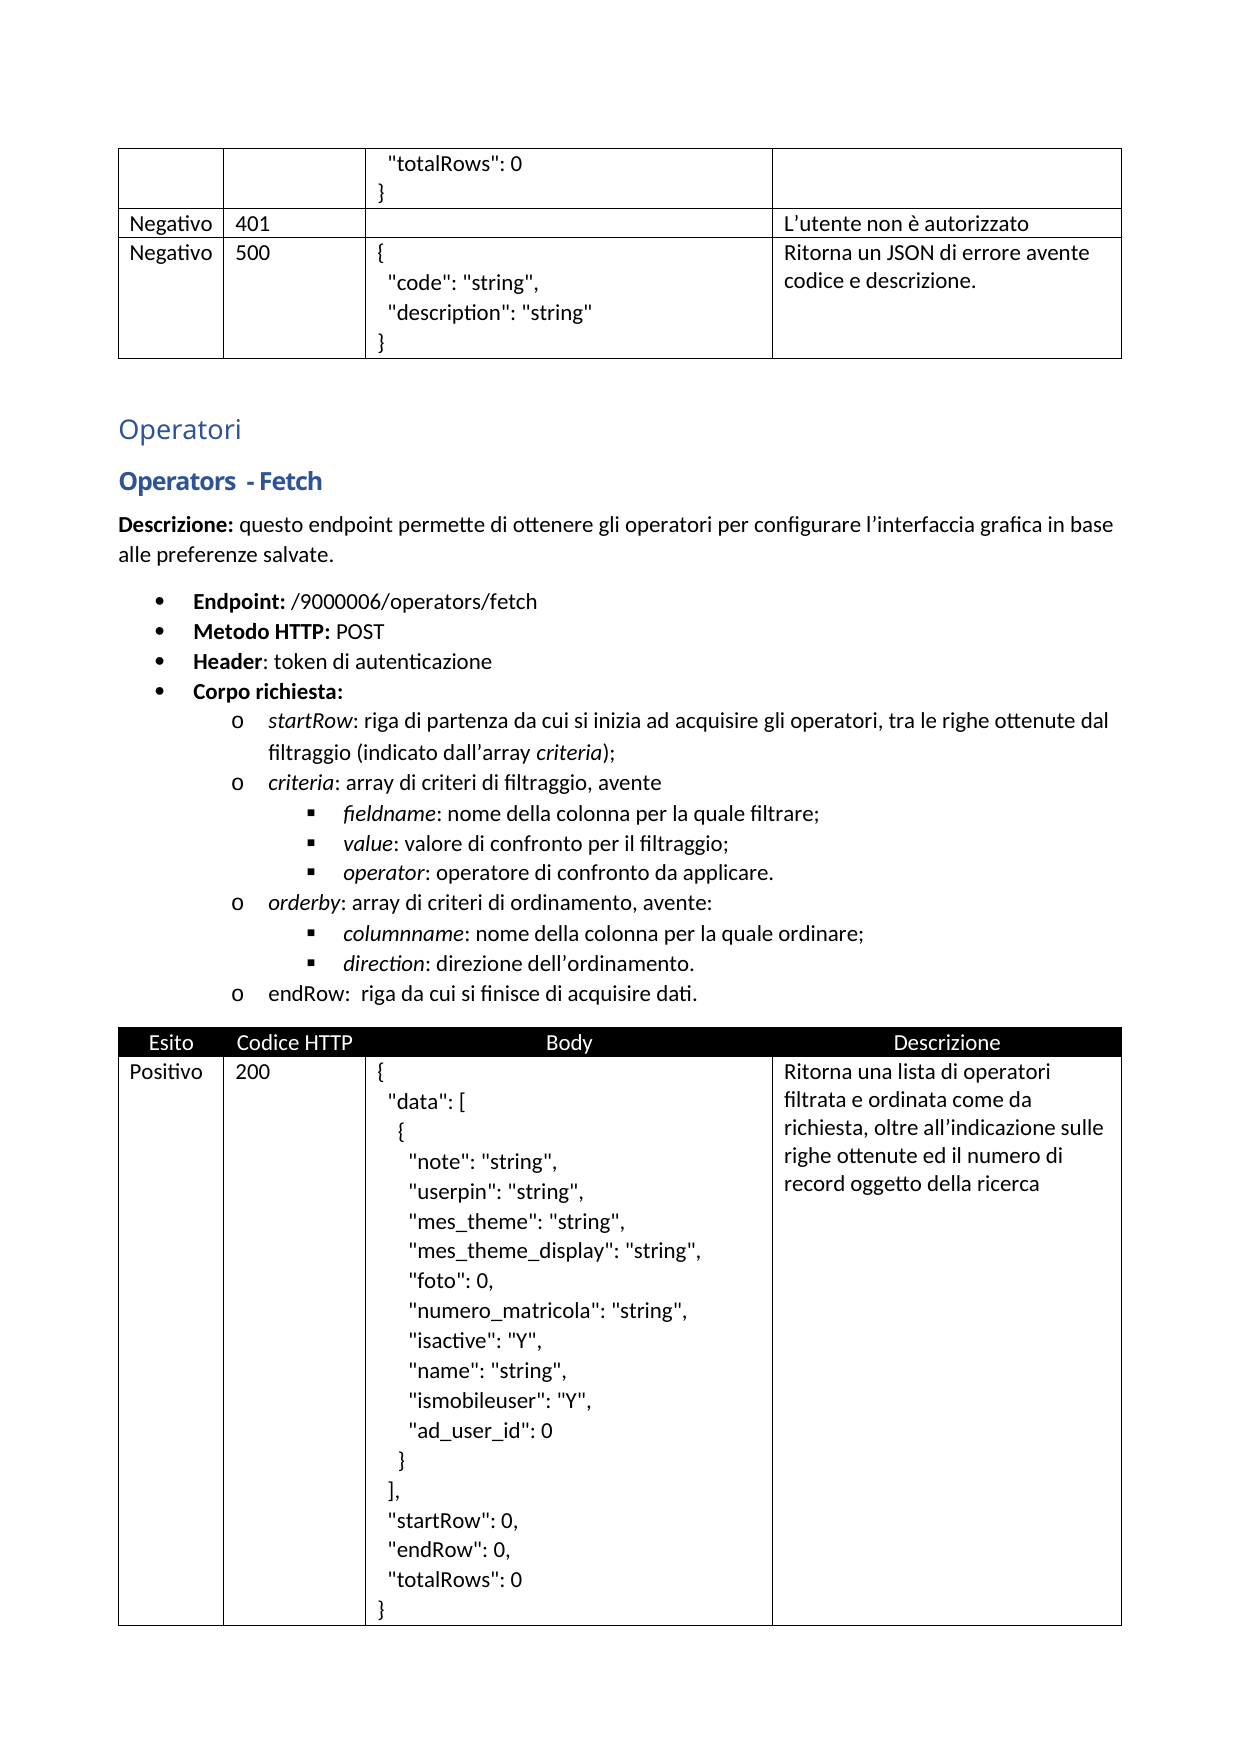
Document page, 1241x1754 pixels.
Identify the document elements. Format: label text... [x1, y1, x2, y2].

list endRow: riga da cui si finisce di acquisire dati. [231, 979, 1122, 1008]
table_cell Ritorna una lista di operatori filtrata e ordinata come da richiesta, oltre all’indicazione sulle righe ottenute ed il numero di record oggetto della ricerca [773, 1057, 1121, 1625]
table_cell 401 [224, 209, 365, 237]
table_cell Negativo [119, 238, 223, 358]
table_cell [773, 149, 1121, 208]
list operator: operatore di confronto da applicare. [306, 858, 1122, 887]
list columnname: nome della colonna per la quale ordinare; [306, 919, 1122, 948]
list fieldname: nome della colonna per la quale filtrare; [306, 799, 1122, 827]
table_cell [119, 149, 223, 208]
list value: valore di confronto per il filtraggio; [306, 829, 1122, 857]
table_cell 200 [224, 1057, 365, 1625]
table_header Body [366, 1028, 772, 1056]
list orderby: array di criteri di ordinamento, avente: [231, 888, 1122, 918]
table_cell "totalRows": 0 } [366, 149, 772, 208]
subtitle Operators - Fetch [118, 464, 1122, 498]
table_cell L’utente non è autorizzato [773, 209, 1121, 237]
list Header: token di autenticazione [156, 647, 1122, 675]
list Endpoint: /9000006/operators/fetch [156, 587, 1122, 615]
table_header Descrizione [773, 1028, 1121, 1056]
text Descrizione: questo endpoint permette di ottenere gli operatori per configurare l’interfaccia grafica in base alle preferenze salvate. [118, 511, 1122, 568]
list Metodo HTTP: POST [156, 617, 1122, 645]
table_cell Ritorna un JSON di errore avente codice e descrizione. [773, 238, 1121, 358]
list direction: direzione dell’ordinamento. [306, 949, 1122, 977]
list criteria: array di criteri di filtraggio, avente [231, 768, 1122, 797]
table_cell [366, 209, 772, 237]
table_cell { "data": [ { "note": "string", "userpin": "string", "mes_theme": "string", "mes_theme_display": "string", "foto": 0, "numero_matricola": "string", "isactive": "Y", "name": "string", "ismobileuser": "Y", "ad_user_id": 0 } ], "startRow": 0, "endRow": 0, "totalRows": 0 } [366, 1057, 772, 1625]
table_cell 500 [224, 238, 365, 358]
table_cell Negativo [119, 209, 223, 237]
table_cell { "code": "string", "description": "string" } [366, 238, 772, 358]
table_header Codice HTTP [224, 1028, 365, 1056]
table_cell [224, 149, 365, 208]
table_cell Positivo [119, 1057, 223, 1625]
list startRow: riga di partenza da cui si inizia ad acquisire gli operatori, tra le righe ottenute dal filtraggio (indicato dall’array criteria); [231, 707, 1122, 766]
table_header Esito [119, 1028, 223, 1056]
list Corpo richiesta: [156, 677, 1122, 705]
subtitle Operatori [118, 410, 1122, 447]
